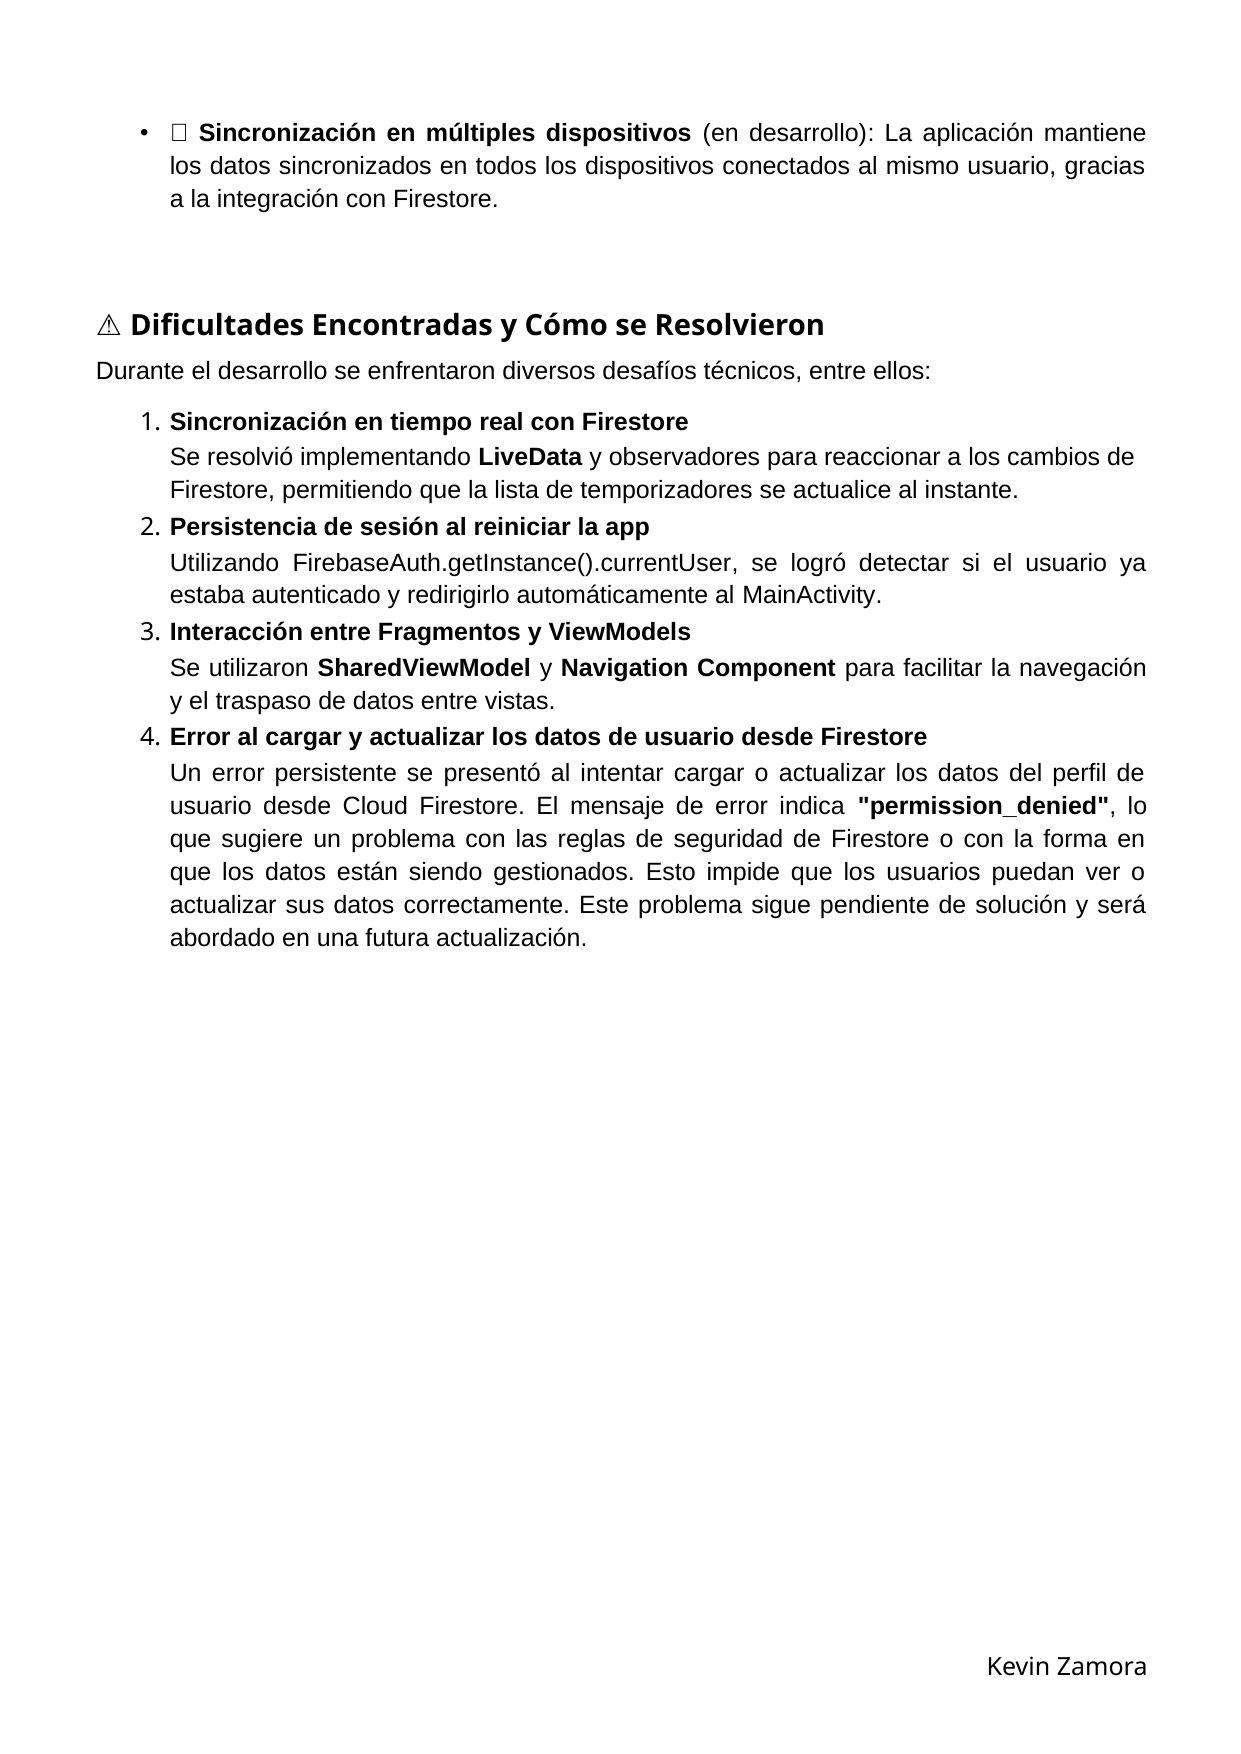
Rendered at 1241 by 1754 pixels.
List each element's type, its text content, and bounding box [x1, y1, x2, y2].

list Interacción entre Fragmentos y ViewModels [140, 613, 1147, 648]
list Se utilizaron SharedViewModel y Navigation Component para facilitar la navegación y el traspaso de datos entre vistas. [140, 653, 1147, 714]
list Utilizando FirebaseAuth.getInstance().currentUser, se logró detectar si el usuario ya estaba autenticado y redirigirlo automáticamente al MainActivity. [140, 547, 1147, 609]
list Un error persistente se presentó al intentar cargar o actualizar los datos del perfil de usuario desde Cloud Firestore. El mensaje de error indica "permission_denied", lo que sugiere un problema con las reglas de seguridad de Firestore o con la forma en que los datos están siendo gestionados. Esto impide que los usuarios puedan ver o actualizar sus datos correctamente. Este problema sigue pendiente de solución y será abordado en una futura actualización. [140, 758, 1147, 952]
list Error al cargar y actualizar los datos de usuario desde Firestore [140, 719, 1147, 753]
list Sincronización en tiempo real con Firestore Se resolvió implementando LiveData y observadores para reaccionar a los cambios de Firestore, permitiendo que la lista de temporizadores se actualice al instante. [140, 404, 1147, 504]
subtitle ⚠️ Dificultades Encontradas y Cómo se Resolvieron [96, 304, 1147, 344]
text Durante el desarrollo se enfrentaron diversos desafíos técnicos, entre ellos: [96, 356, 1147, 385]
list Persistencia de sesión al reiniciar la app [140, 508, 1147, 542]
list 🌐 Sincronización en múltiples dispositivos (en desarrollo): La aplicación mantiene los datos sincronizados en todos los dispositivos conectados al mismo usuario, gracias a la integración con Firestore. [140, 118, 1147, 213]
